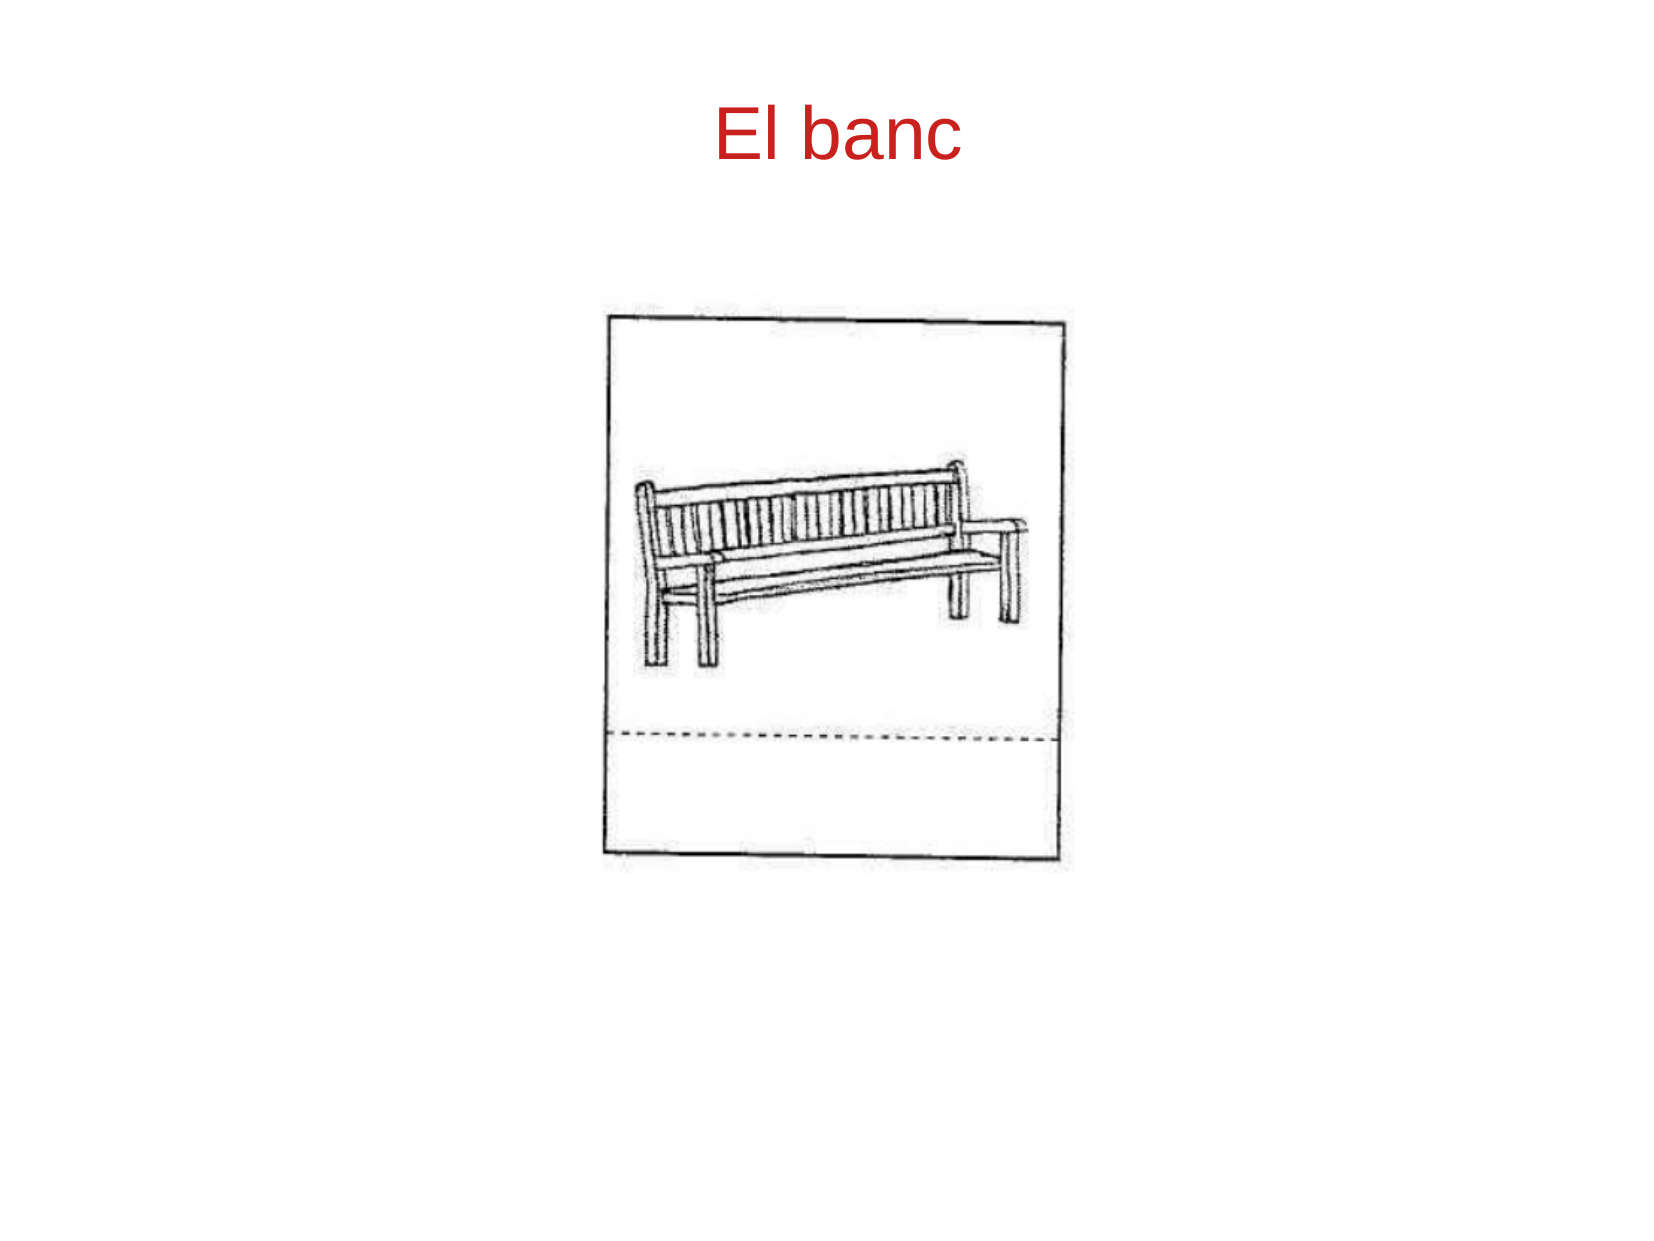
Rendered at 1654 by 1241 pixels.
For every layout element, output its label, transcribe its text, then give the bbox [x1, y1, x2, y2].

picture [581, 291, 1094, 873]
text_box El banc [389, 58, 1288, 201]
